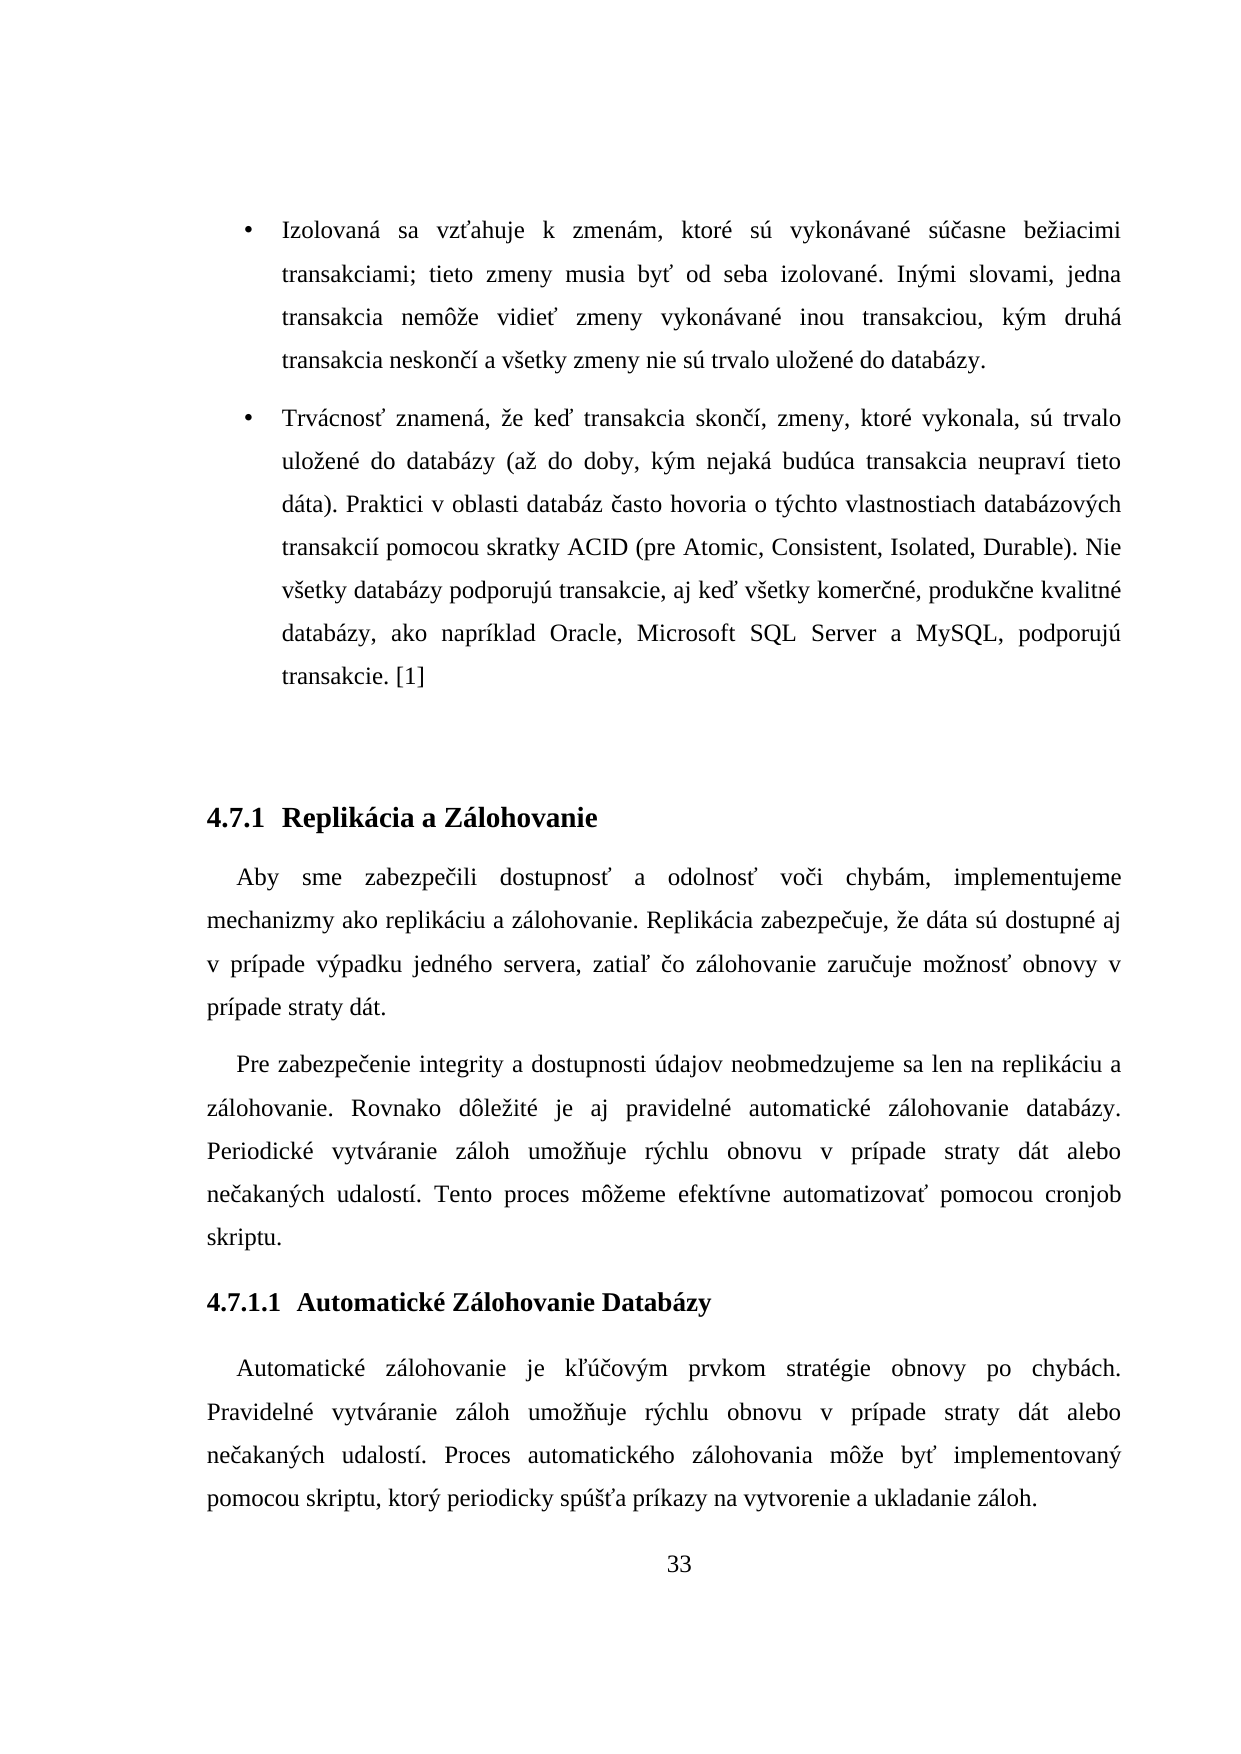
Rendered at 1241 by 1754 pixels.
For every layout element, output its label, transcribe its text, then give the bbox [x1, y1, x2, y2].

subtitle Automatické Zálohovanie Databázy [207, 1286, 1122, 1317]
subtitle Replikácia a Zálohovanie [207, 800, 1122, 833]
text Pre zabezpečenie integrity a dostupnosti údajov neobmedzujeme sa len na replikáciu a zálohovanie. Rovnako dôležité je aj pravidelné automatické zálohovanie databázy. Periodické vytváranie záloh umožňuje rýchlu obnovu v prípade straty dát alebo nečakaných udalostí. Tento proces môžeme efektívne automatizovať pomocou cronjob skriptu. [207, 1049, 1122, 1251]
text Automatické zálohovanie je kľúčovým prvkom stratégie obnovy po chybách. Pravidelné vytváranie záloh umožňuje rýchlu obnovu v prípade straty dát alebo nečakaných udalostí. Proces automatického zálohovania môže byť implementovaný pomocou skriptu, ktorý periodicky spúšťa príkazy na vytvorenie a ukladanie záloh. [207, 1353, 1122, 1512]
list Izolovaná sa vzťahuje k zmenám, ktoré sú vykonávané súčasne bežiacimi transakciami; tieto zmeny musia byť od seba izolované. Inými slovami, jedna transakcia nemôže vidieť zmeny vykonávané inou transakciou, kým druhá transakcia neskončí a všetky zmeny nie sú trvalo uložené do databázy. [244, 216, 1122, 374]
list Trvácnosť znamená, že keď transakcia skončí, zmeny, ktoré vykonala, sú trvalo uložené do databázy (až do doby, kým nejaká budúca transakcia neupraví tieto dáta). Praktici v oblasti databáz často hovoria o týchto vlastnostiach databázových transakcií pomocou skratky ACID (pre Atomic, Consistent, Isolated, Durable). Nie všetky databázy podporujú transakcie, aj keď všetky komerčné, produkčne kvalitné databázy, ako napríklad Oracle, Microsoft SQL Server a MySQL, podporujú transakcie. [1] [244, 403, 1122, 690]
text Aby sme zabezpečili dostupnosť a odolnosť voči chybám, implementujeme mechanizmy ako replikáciu a zálohovanie. Replikácia zabezpečuje, že dáta sú dostupné aj v prípade výpadku jedného servera, zatiaľ čo zálohovanie zaručuje možnosť obnovy v prípade straty dát. [207, 862, 1122, 1021]
